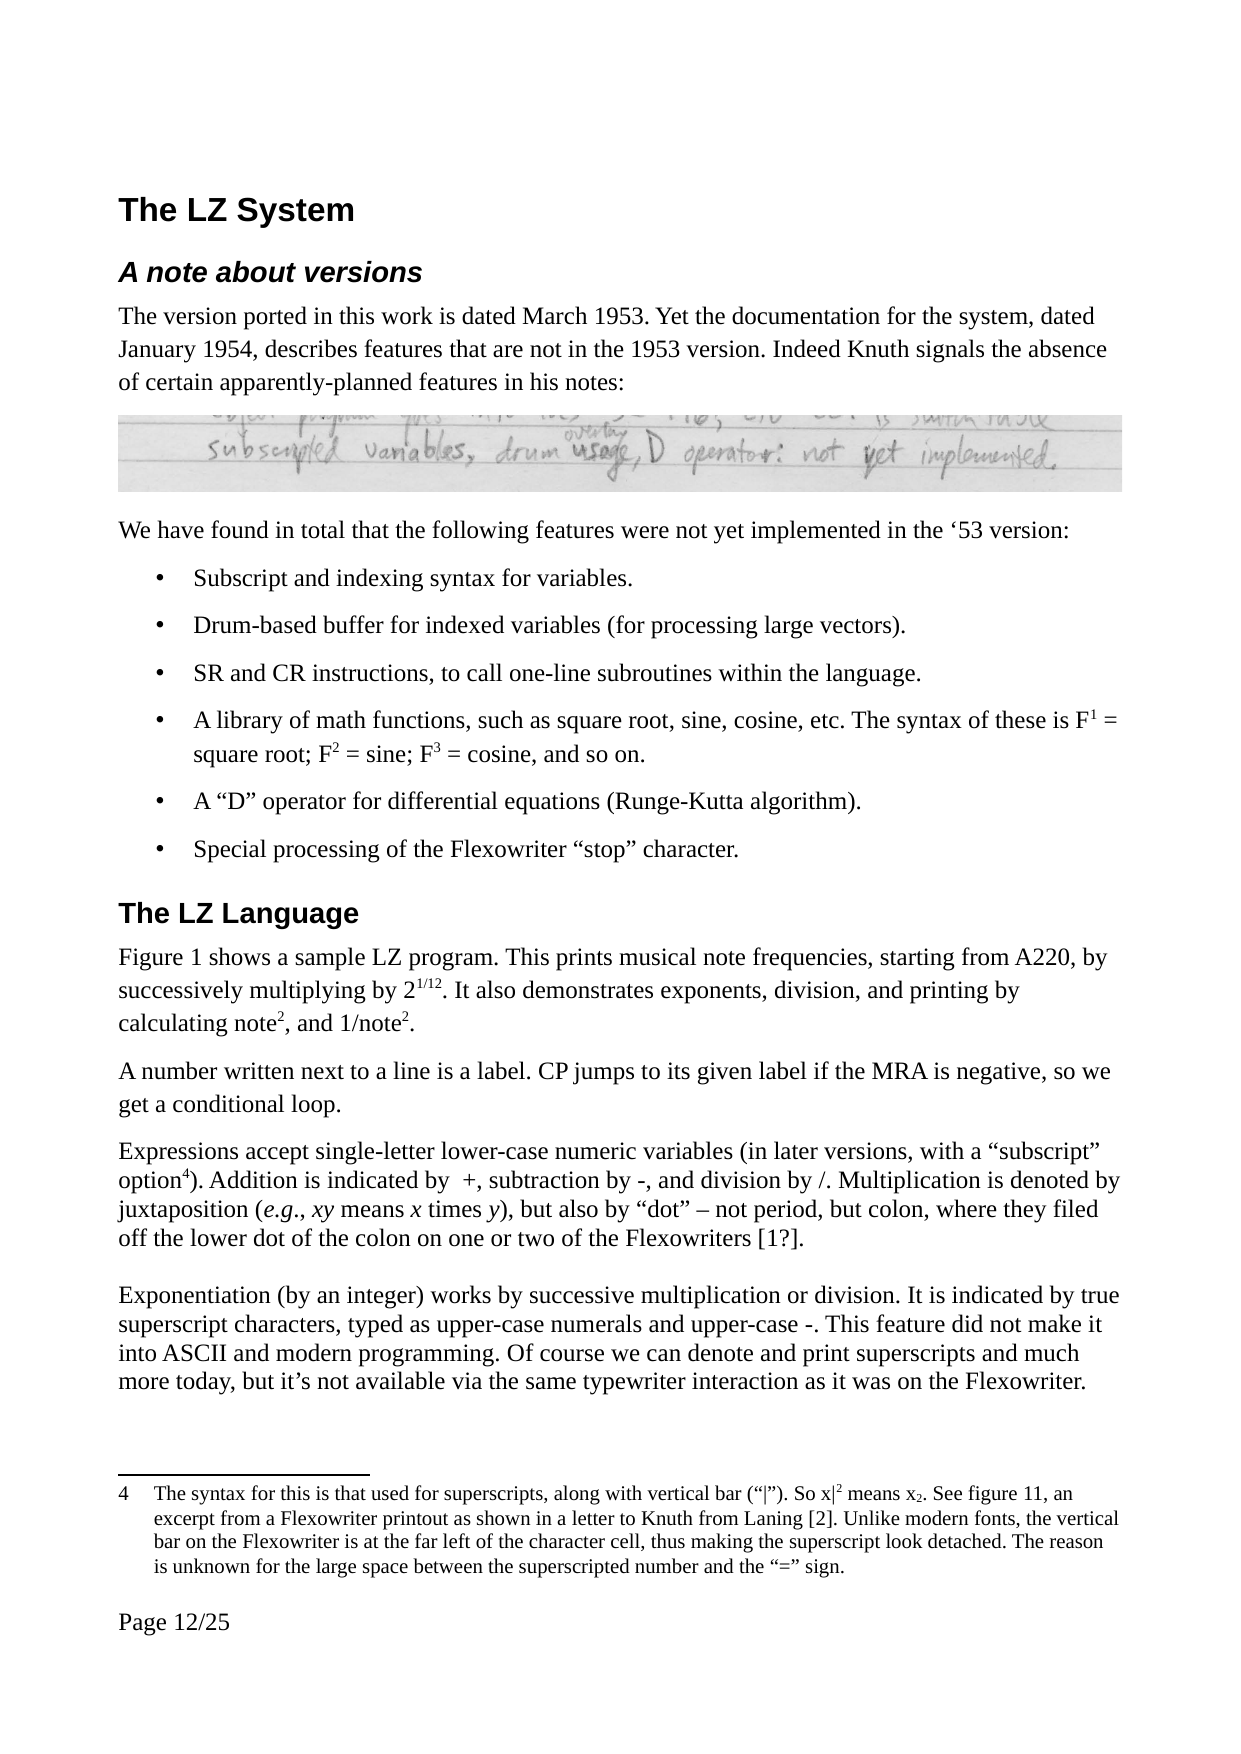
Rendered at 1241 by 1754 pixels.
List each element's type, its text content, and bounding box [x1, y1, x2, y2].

subtitle The LZ System [118, 190, 1122, 228]
list SR and CR instructions, to call one-line subroutines within the language. [156, 658, 1122, 687]
picture [118, 415, 1123, 492]
list A library of math functions, such as square root, sine, cosine, etc. The syntax of these is F1 = square root; F2 = sine; F3 = cosine, and so on. [156, 706, 1122, 767]
text The syntax for this is that used for superscripts, along with vertical bar (“|”). So x|2 means x2. See figure 11, an excerpt from a Flexowriter printout as shown in a letter to Knuth from Laning [2]. Unlike modern fonts, the vertical bar on the Flexowriter is at the far left of the character cell, thus making the superscript look detached. The reason is unknown for the large space between the superscripted number and the “=” sign. [118, 1481, 1122, 1578]
text We have found in total that the following features were not yet implemented in the ‘53 version: [118, 492, 1122, 544]
text Figure 1 shows a sample LZ program. This prints musical note frequencies, starting from A220, by successively multiplying by 21/12. It also demonstrates exponents, division, and printing by calculating note2, and 1/note2. [118, 942, 1122, 1037]
text Expressions accept single-letter lower-case numeric variables (in later versions, with a “subscript” option). Addition is indicated by +, subtraction by -, and division by /. Multiplication is denoted by juxtaposition (e.g., xy means x times y), but also by “dot” – not period, but colon, where they filed off the lower dot of the colon on one or two of the Flexowriters [1?]. [118, 1136, 1122, 1251]
list Subscript and indexing syntax for variables. [156, 563, 1122, 592]
subtitle The LZ Language [118, 896, 1122, 929]
text Exponentiation (by an integer) works by successive multiplication or division. It is indicated by true superscript characters, typed as upper-case numerals and upper-case -. This feature did not make it into ASCII and modern programming. Of course we can denote and print superscripts and much more today, but it’s not available via the same typewriter interaction as it was on the Flexowriter. [118, 1280, 1122, 1395]
list A “D” operator for differential equations (Runge-Kutta algorithm). [156, 786, 1122, 815]
list Drum-based buffer for indexed variables (for processing large vectors). [156, 610, 1122, 639]
subtitle A note about versions [118, 255, 1122, 289]
text The version ported in this work is dated March 1953. Yet the documentation for the system, dated January 1954, describes features that are not in the 1953 version. Indeed Knuth signals the absence of certain apparently-planned features in his notes: [118, 301, 1122, 396]
text A number written next to a line is a label. CP jumps to its given label if the MRA is negative, so we get a conditional loop. [118, 1056, 1122, 1117]
list Special processing of the Flexowriter “stop” character. [156, 834, 1122, 863]
